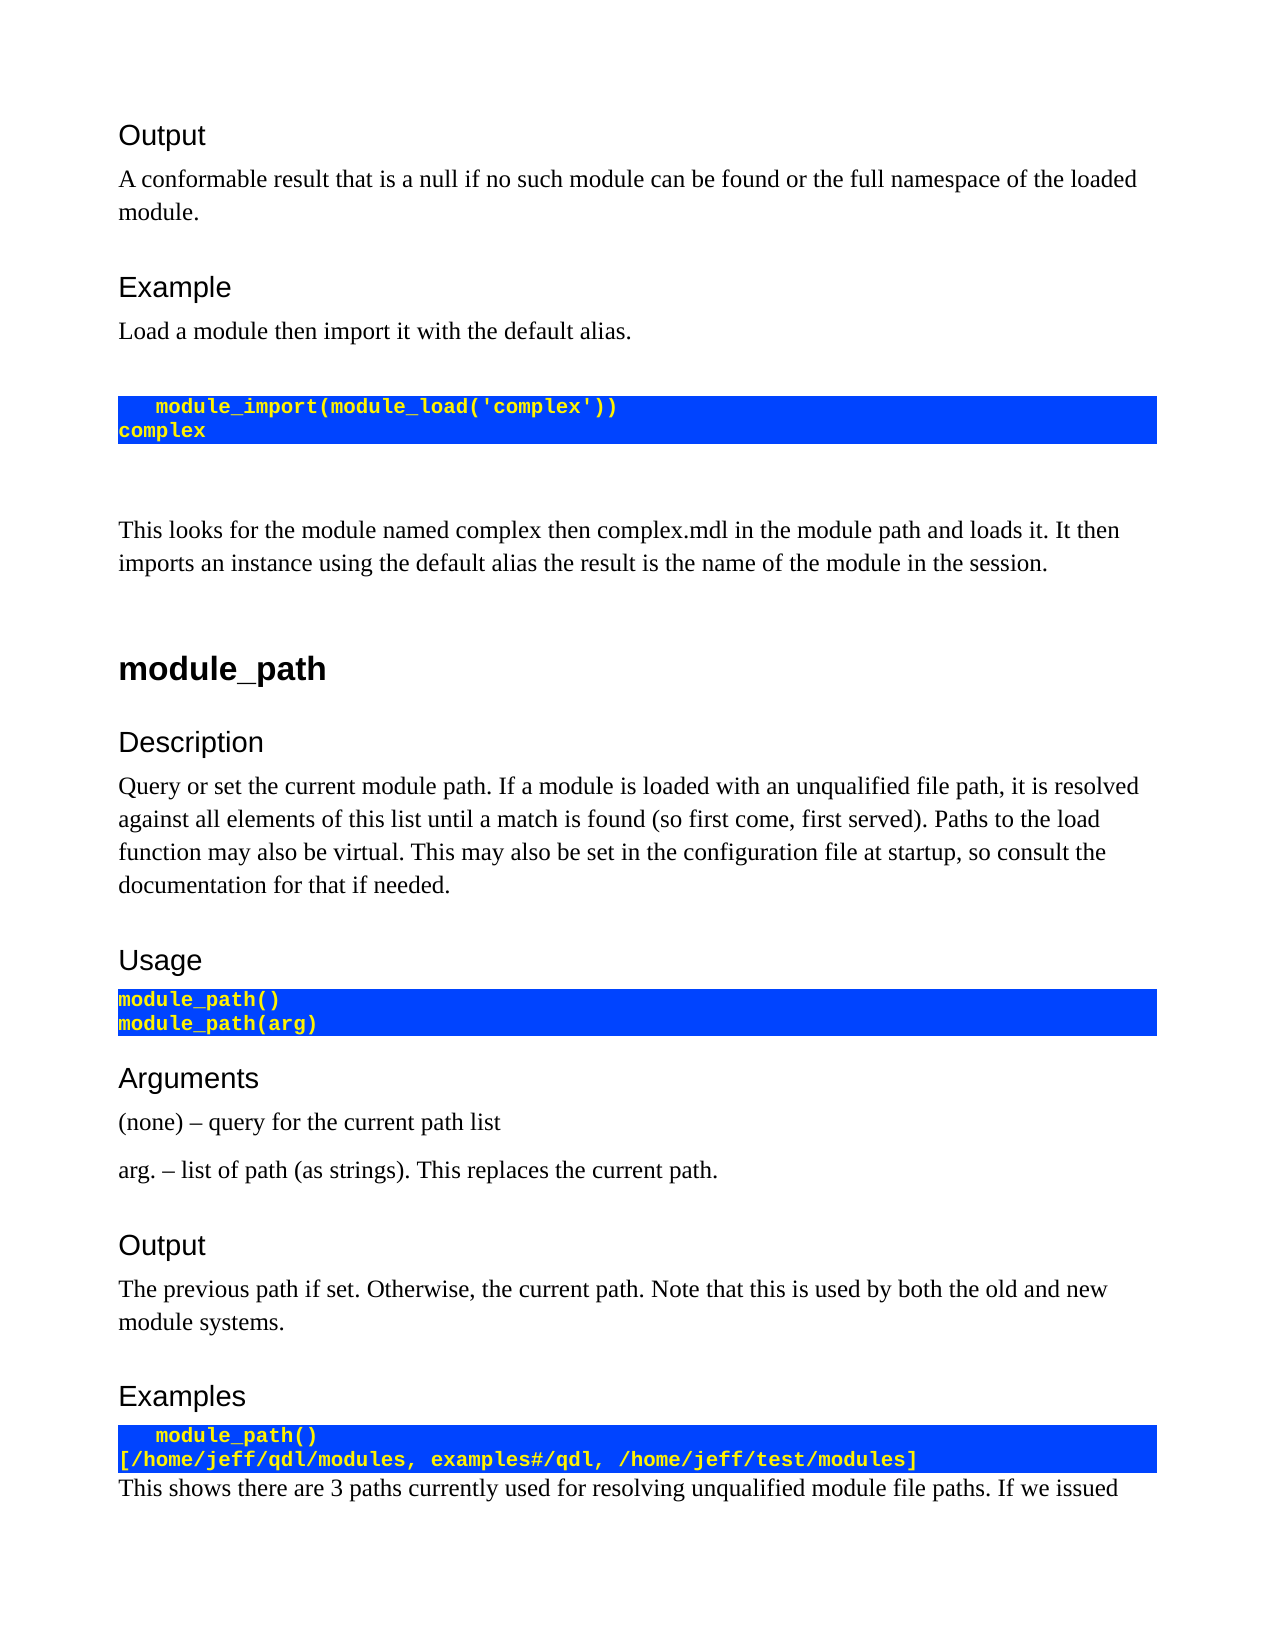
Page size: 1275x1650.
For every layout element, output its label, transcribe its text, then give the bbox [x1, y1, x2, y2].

text module_path(arg) [118, 1013, 1157, 1036]
text A conformable result that is a null if no such module can be found or the full namespace of the loaded module. [118, 164, 1157, 226]
text complex [118, 420, 1157, 444]
subtitle Output [118, 118, 1157, 152]
subtitle Example [118, 270, 1157, 303]
subtitle Output [118, 1228, 1157, 1261]
text arg. – list of path (as strings). This replaces the current path. [118, 1155, 1157, 1184]
text This looks for the module named complex then complex.mdl in the module path and loads it. It then imports an instance using the default alias the result is the name of the module in the session. [118, 515, 1157, 609]
subtitle Usage [118, 943, 1157, 977]
text [/home/jeff/qdl/modules, examples#/qdl, /home/jeff/test/modules] [118, 1449, 1157, 1473]
text module_path() [118, 1425, 1157, 1449]
subtitle Description [118, 725, 1157, 759]
text The previous path if set. Otherwise, the current path. Note that this is used by both the old and new module systems. [118, 1274, 1157, 1336]
text This shows there are 3 paths currently used for resolving unqualified module file paths. If we issued [118, 1473, 1157, 1501]
text module_import(module_load('complex')) [118, 396, 1157, 420]
text (none) – query for the current path list [118, 1107, 1157, 1136]
subtitle Arguments [118, 1061, 1157, 1095]
text Load a module then import it with the default alias. [118, 316, 1157, 378]
subtitle module_path [118, 649, 1157, 688]
subtitle Examples [118, 1379, 1157, 1413]
text module_path() [118, 989, 1157, 1013]
text Query or set the current module path. If a module is loaded with an unqualified file path, it is resolved against all elements of this list until a match is found (so first come, first served). Paths to the load function may also be virtual. This may also be set in the configuration file at startup, so consult the documentation for that if needed. [118, 771, 1157, 899]
